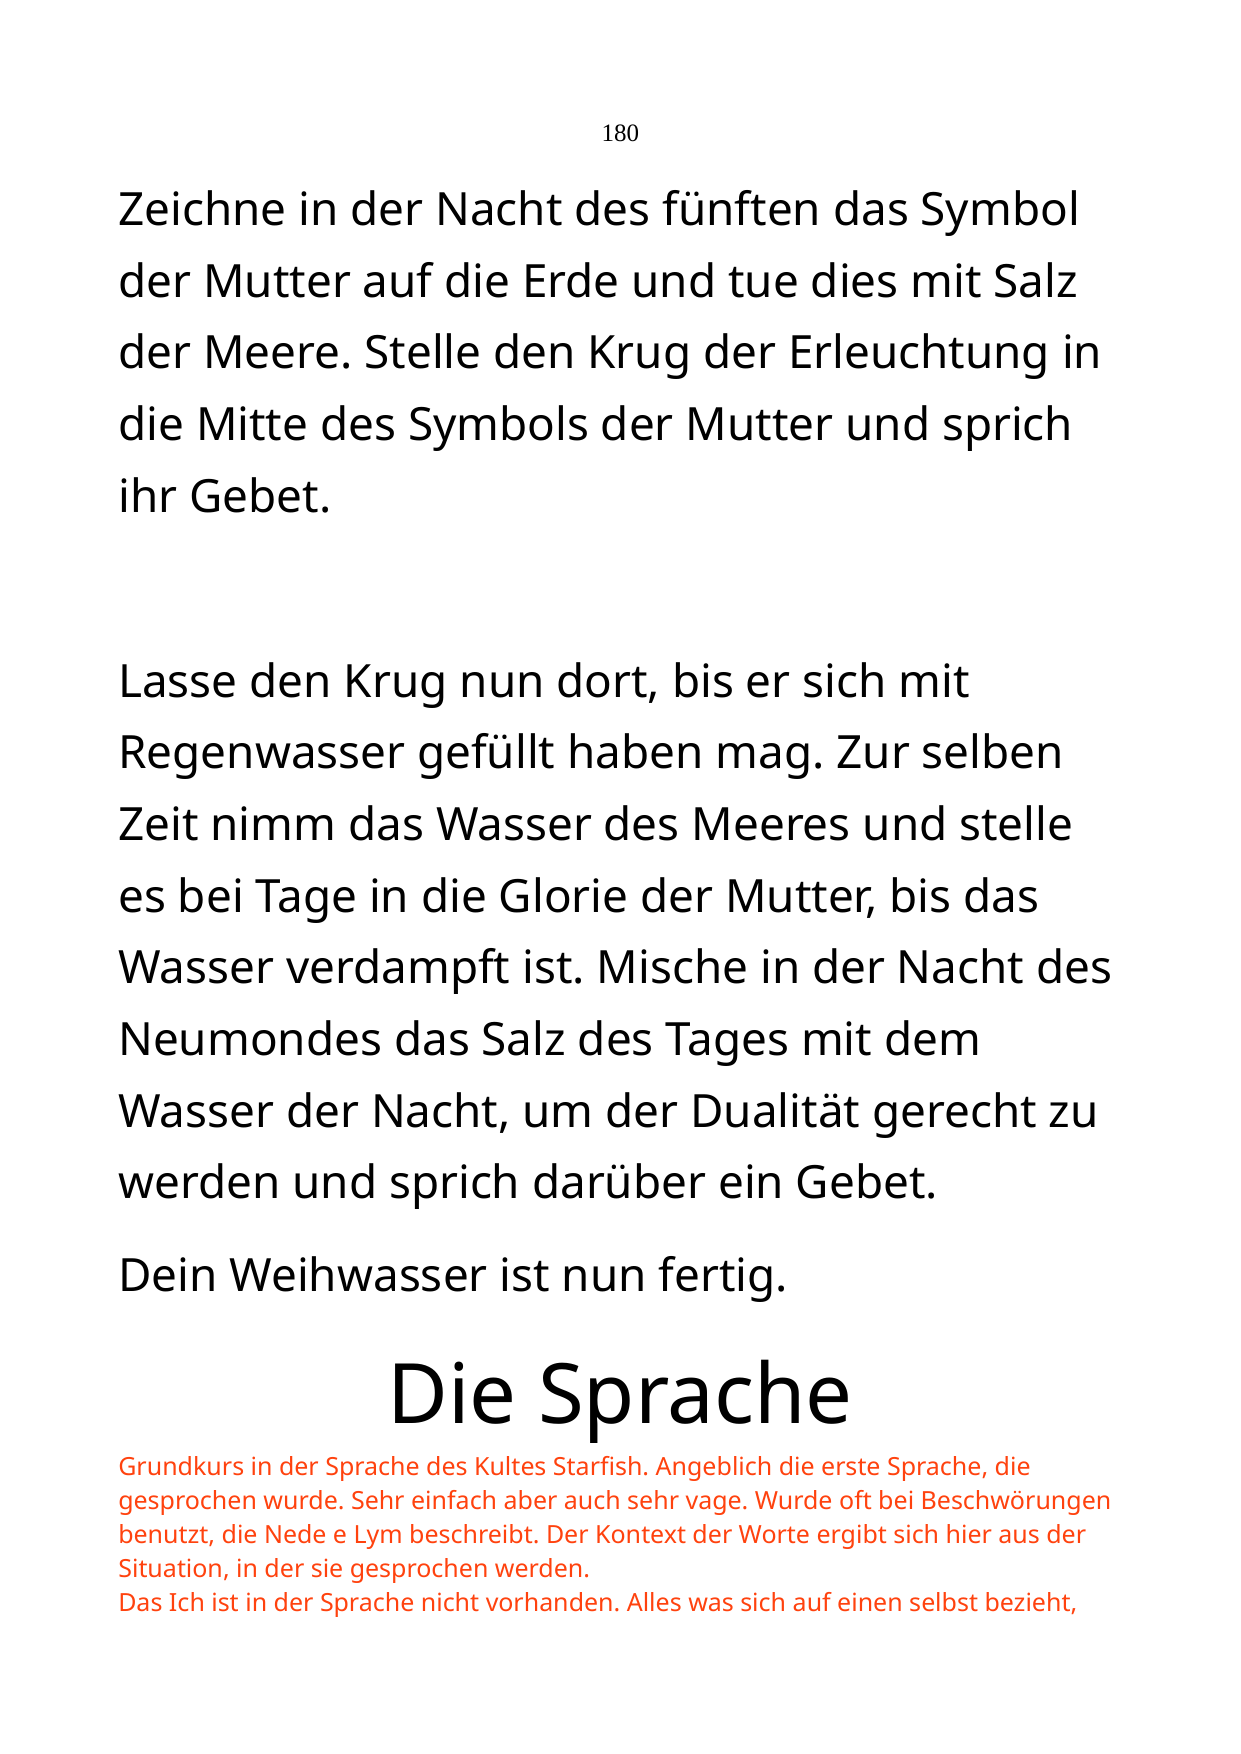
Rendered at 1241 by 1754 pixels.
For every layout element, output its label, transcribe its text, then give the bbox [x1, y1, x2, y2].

text Die Sprache [118, 1335, 1122, 1448]
text Lasse den Krug nun dort, bis er sich mit Regenwasser gefüllt haben mag. Zur selben Zeit nimm das Wasser des Meeres und stelle es bei Tage in die Glorie der Mutter, bis das Wasser verdampft ist. Mische in der Nacht des Neumondes das Salz des Tages mit dem Wasser der Nacht, um der Dualität gerecht zu werden und sprich darüber ein Gebet. [118, 648, 1122, 1212]
text Grundkurs in der Sprache des Kultes Starfish. Angeblich die erste Sprache, die gesprochen wurde. Sehr einfach aber auch sehr vage. Wurde oft bei Beschwörungen benutzt, die Nede e Lym beschreibt. Der Kontext der Worte ergibt sich hier aus der Situation, in der sie gesprochen werden. Das Ich ist in der Sprache nicht vorhanden. Alles was sich auf einen selbst bezieht, [118, 1448, 1122, 1618]
text Zeichne in der Nacht des fünften das Symbol der Mutter auf die Erde und tue dies mit Salz der Meere. Stelle den Krug der Erleuchtung in die Mitte des Symbols der Mutter und sprich ihr Gebet. [118, 176, 1122, 525]
text Dein Weihwasser ist nun fertig. [118, 1242, 1122, 1304]
